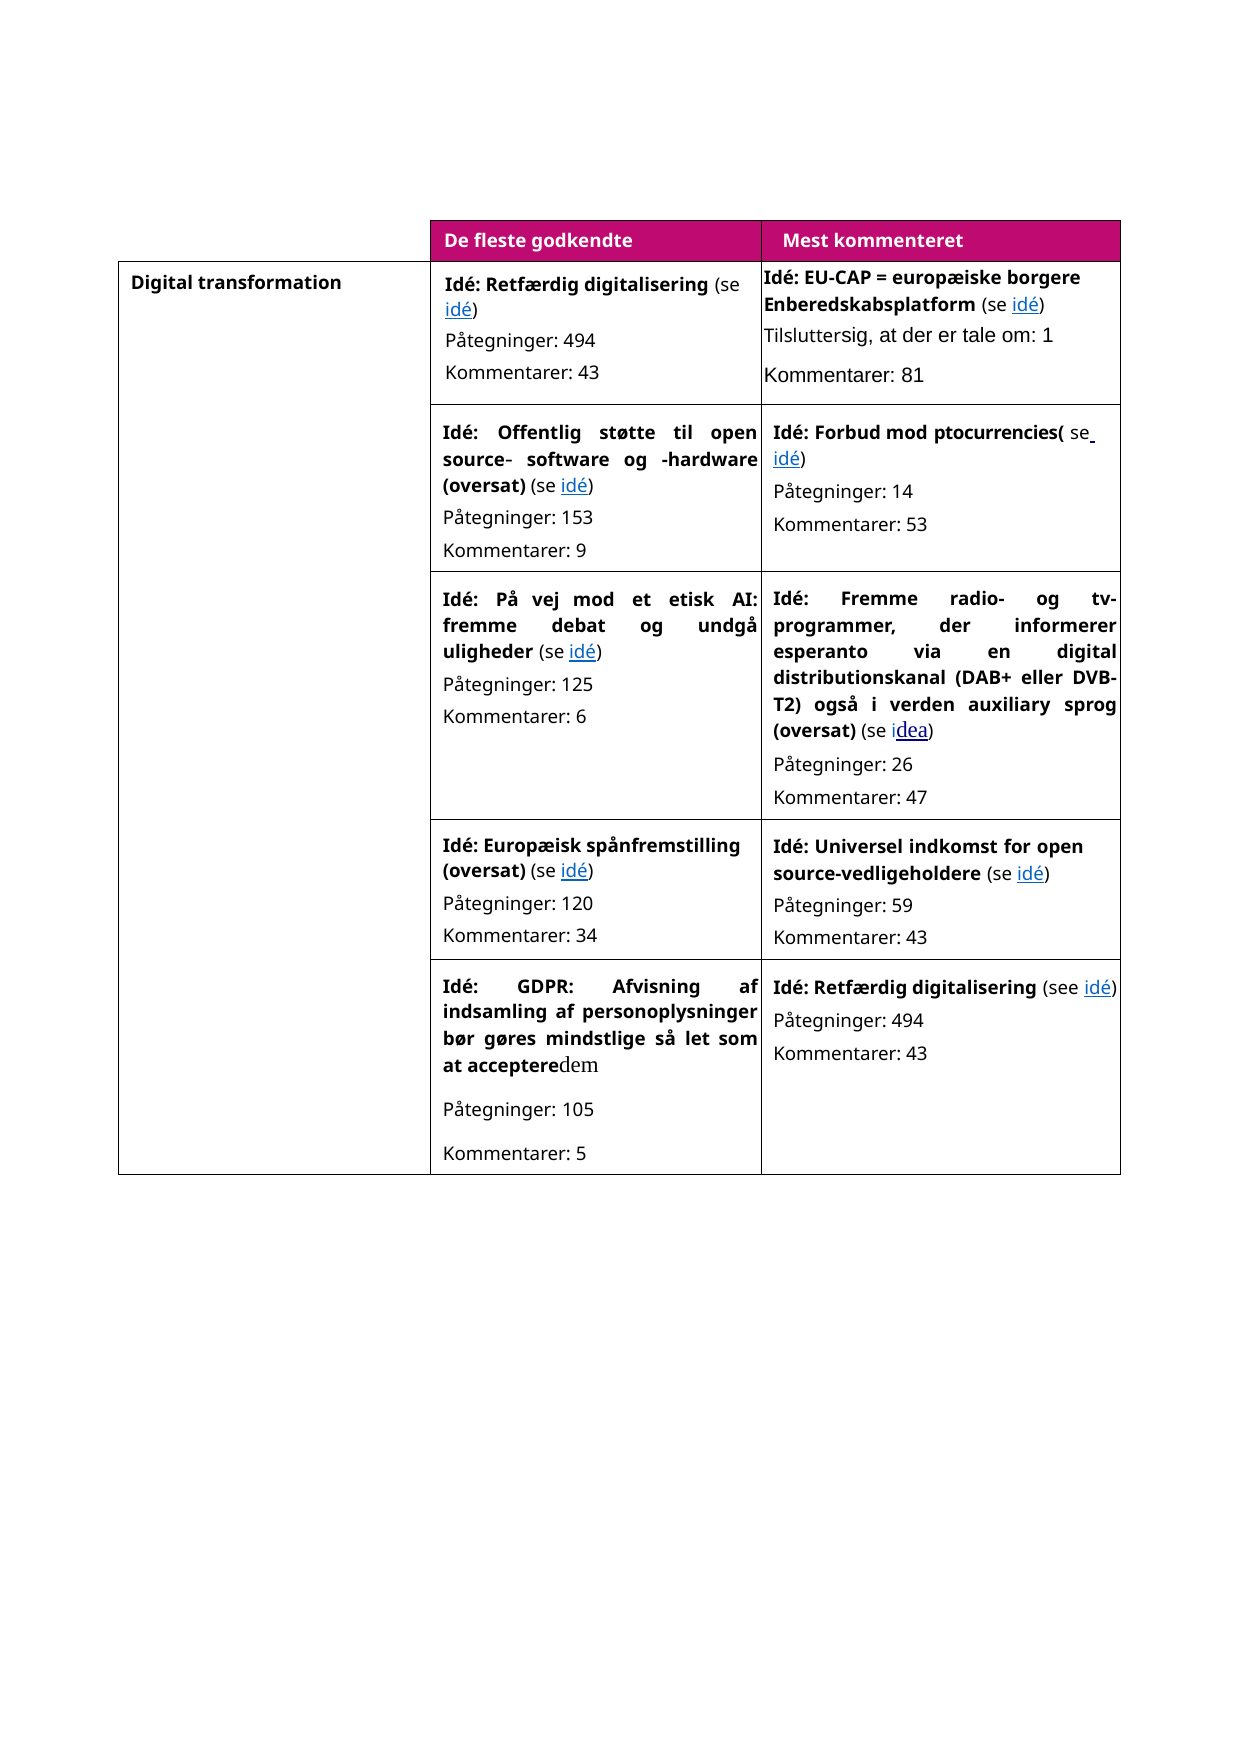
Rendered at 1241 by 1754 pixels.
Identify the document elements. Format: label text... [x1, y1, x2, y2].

table_cell Digital transformation [119, 262, 430, 1174]
table_cell Idé: Forbud mod ptocurrencies( se idé) Påtegninger: 14 Kommentarer: 53 [762, 405, 1120, 571]
table_cell Idé: Universel indkomst for open source-vedligeholdere (se idé) Påtegninger: 59 Kommentarer: 43 [762, 820, 1120, 959]
table_header [1094, 221, 1120, 261]
table_header [748, 221, 761, 261]
table_cell Idé: På vej mod et etisk AI: fremme debat og undgå uligheder (se idé) Påtegninger: 125 Kommentarer: 6 [431, 572, 761, 818]
table_cell Idé: Europæisk spånfremstilling (oversat) (se idé) Påtegninger: 120 Kommentarer: 34 [431, 820, 761, 959]
table_header [431, 221, 444, 261]
table_cell Idé: Retfærdig digitalisering (se idé) Påtegninger: 494 Kommentarer: 43 [431, 262, 761, 404]
table_cell Idé: Retfærdig digitalisering (see idé) Påtegninger: 494 Kommentarer: 43 [762, 960, 1120, 1174]
table_header De fleste godkendte [444, 221, 748, 261]
table_header Mest kommenteret [782, 221, 1094, 261]
table_cell Idé: EU-CAP = europæiske borgere Enberedskabsplatform (se idé) Tilsluttersig, at der er tale om: 1 Kommentarer: 81 [762, 262, 1120, 404]
table_cell Idé: GDPR: Afvisning af indsamling af personoplysninger bør gøres mindstlige så let som at accepteredem Påtegninger: 105 Kommentarer: 5 [431, 960, 761, 1174]
table_header [118, 220, 430, 261]
table_header [762, 221, 782, 261]
table_cell Idé: Offentlig støtte til open source- software og -hardware (oversat) (se idé) Påtegninger: 153 Kommentarer: 9 [431, 405, 761, 571]
table_cell Idé: Fremme radio- og tv-programmer, der informerer esperanto via en digital distributionskanal (DAB+ eller DVB-T2) også i verden auxiliary sprog (oversat) (se idea) Påtegninger: 26 Kommentarer: 47 [762, 572, 1120, 818]
